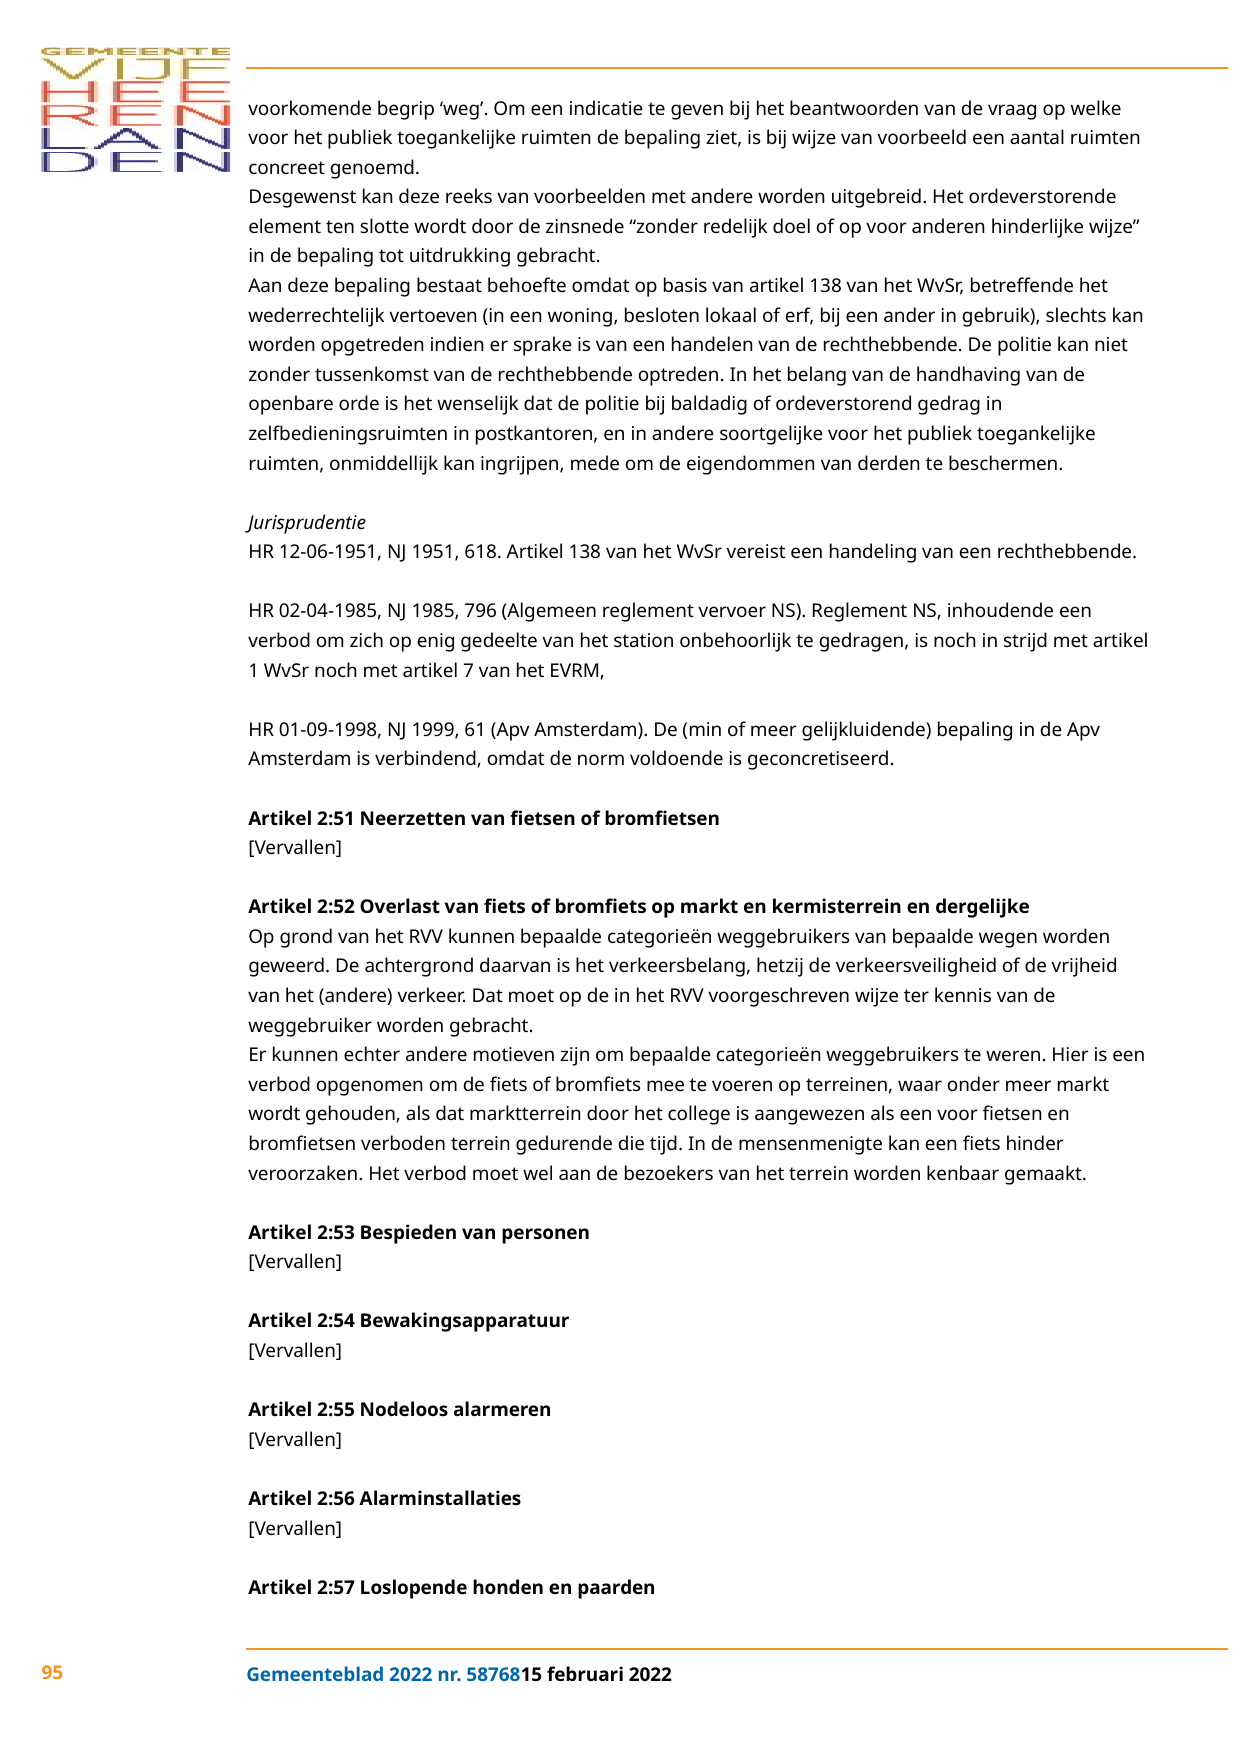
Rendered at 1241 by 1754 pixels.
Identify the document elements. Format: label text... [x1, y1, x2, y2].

text Artikel 2:51 Neerzetten van fietsen of bromfietsen [248, 805, 1152, 831]
text HR 12-06-1951, NJ 1951, 618. Artikel 138 van het WvSr vereist een handeling van een rechthebbende. [248, 538, 1152, 564]
text [Vervallen] [248, 834, 1152, 860]
text Aan deze bepaling bestaat behoefte omdat op basis van artikel 138 van het WvSr, betreffende het wederrechtelijk vertoeven (in een woning, besloten lokaal of erf, bij een ander in gebruik), slechts kan worden opgetreden indien er sprake is van een handelen van de rechthebbende. De politie kan niet zonder tussenkomst van de rechthebbende optreden. In het belang van de handhaving van de openbare orde is het wenselijk dat de politie bij baldadig of ordeverstorend gedrag in zelfbedieningsruimten in postkantoren, en in andere soortgelijke voor het publiek toegankelijke ruimten, onmiddellijk kan ingrijpen, mede om de eigendommen van derden te beschermen. [248, 272, 1152, 476]
text Desgewenst kan deze reeks van voorbeelden met andere worden uitgebreid. Het ordeverstorende element ten slotte wordt door de zinsnede “zonder redelijk doel of op voor anderen hinderlijke wijze” in de bepaling tot uitdrukking gebracht. [248, 183, 1152, 268]
text HR 01-09-1998, NJ 1999, 61 (Apv Amsterdam). De (min of meer gelijkluidende) bepaling in de Apv Amsterdam is verbindend, omdat de norm voldoende is geconcretiseerd. [248, 716, 1152, 771]
text Jurisprudentie [248, 509, 1152, 535]
text Artikel 2:53 Bespieden van personen [248, 1219, 1152, 1245]
text [Vervallen] [248, 1337, 1152, 1363]
text Artikel 2:54 Bewakingsapparatuur [248, 1308, 1152, 1333]
text [Vervallen] [248, 1426, 1152, 1452]
text Artikel 2:55 Nodeloos alarmeren [248, 1396, 1152, 1422]
picture [41, 47, 231, 172]
text Artikel 2:56 Alarminstallaties [248, 1485, 1152, 1511]
text Er kunnen echter andere motieven zijn om bepaalde categorieën weggebruikers te weren. Hier is een verbod opgenomen om de fiets of bromfiets mee te voeren op terreinen, waar onder meer markt wordt gehouden, als dat marktterrein door het college is aangewezen als een voor fietsen en bromfietsen verboden terrein gedurende die tijd. In de mensenmenigte kan een fiets hinder veroorzaken. Het verbod moet wel aan de bezoekers van het terrein worden kenbaar gemaakt. [248, 1041, 1152, 1186]
text Artikel 2:52 Overlast van fiets of bromfiets op markt en kermisterrein en dergelijke [248, 893, 1152, 919]
text [Vervallen] [248, 1515, 1152, 1541]
text HR 02-04-1985, NJ 1985, 796 (Algemeen reglement vervoer NS). Reglement NS, inhoudende een verbod om zich op enig gedeelte van het station onbehoorlijk te gedragen, is noch in strijd met artikel 1 WvSr noch met artikel 7 van het EVRM, [248, 598, 1152, 683]
text [Vervallen] [248, 1248, 1152, 1274]
text voorkomende begrip ‘weg’. Om een indicatie te geven bij het beantwoorden van de vraag op welke voor het publiek toegankelijke ruimten de bepaling ziet, is bij wijze van voorbeeld een aantal ruimten concreet genoemd. [248, 95, 1152, 180]
text Op grond van het RVV kunnen bepaalde categorieën weggebruikers van bepaalde wegen worden geweerd. De achtergrond daarvan is het verkeersbelang, hetzij de verkeersveiligheid of de vrijheid van het (andere) verkeer. Dat moet op de in het RVV voorgeschreven wijze ter kennis van de weggebruiker worden gebracht. [248, 923, 1152, 1038]
text Artikel 2:57 Loslopende honden en paarden [248, 1574, 1152, 1600]
